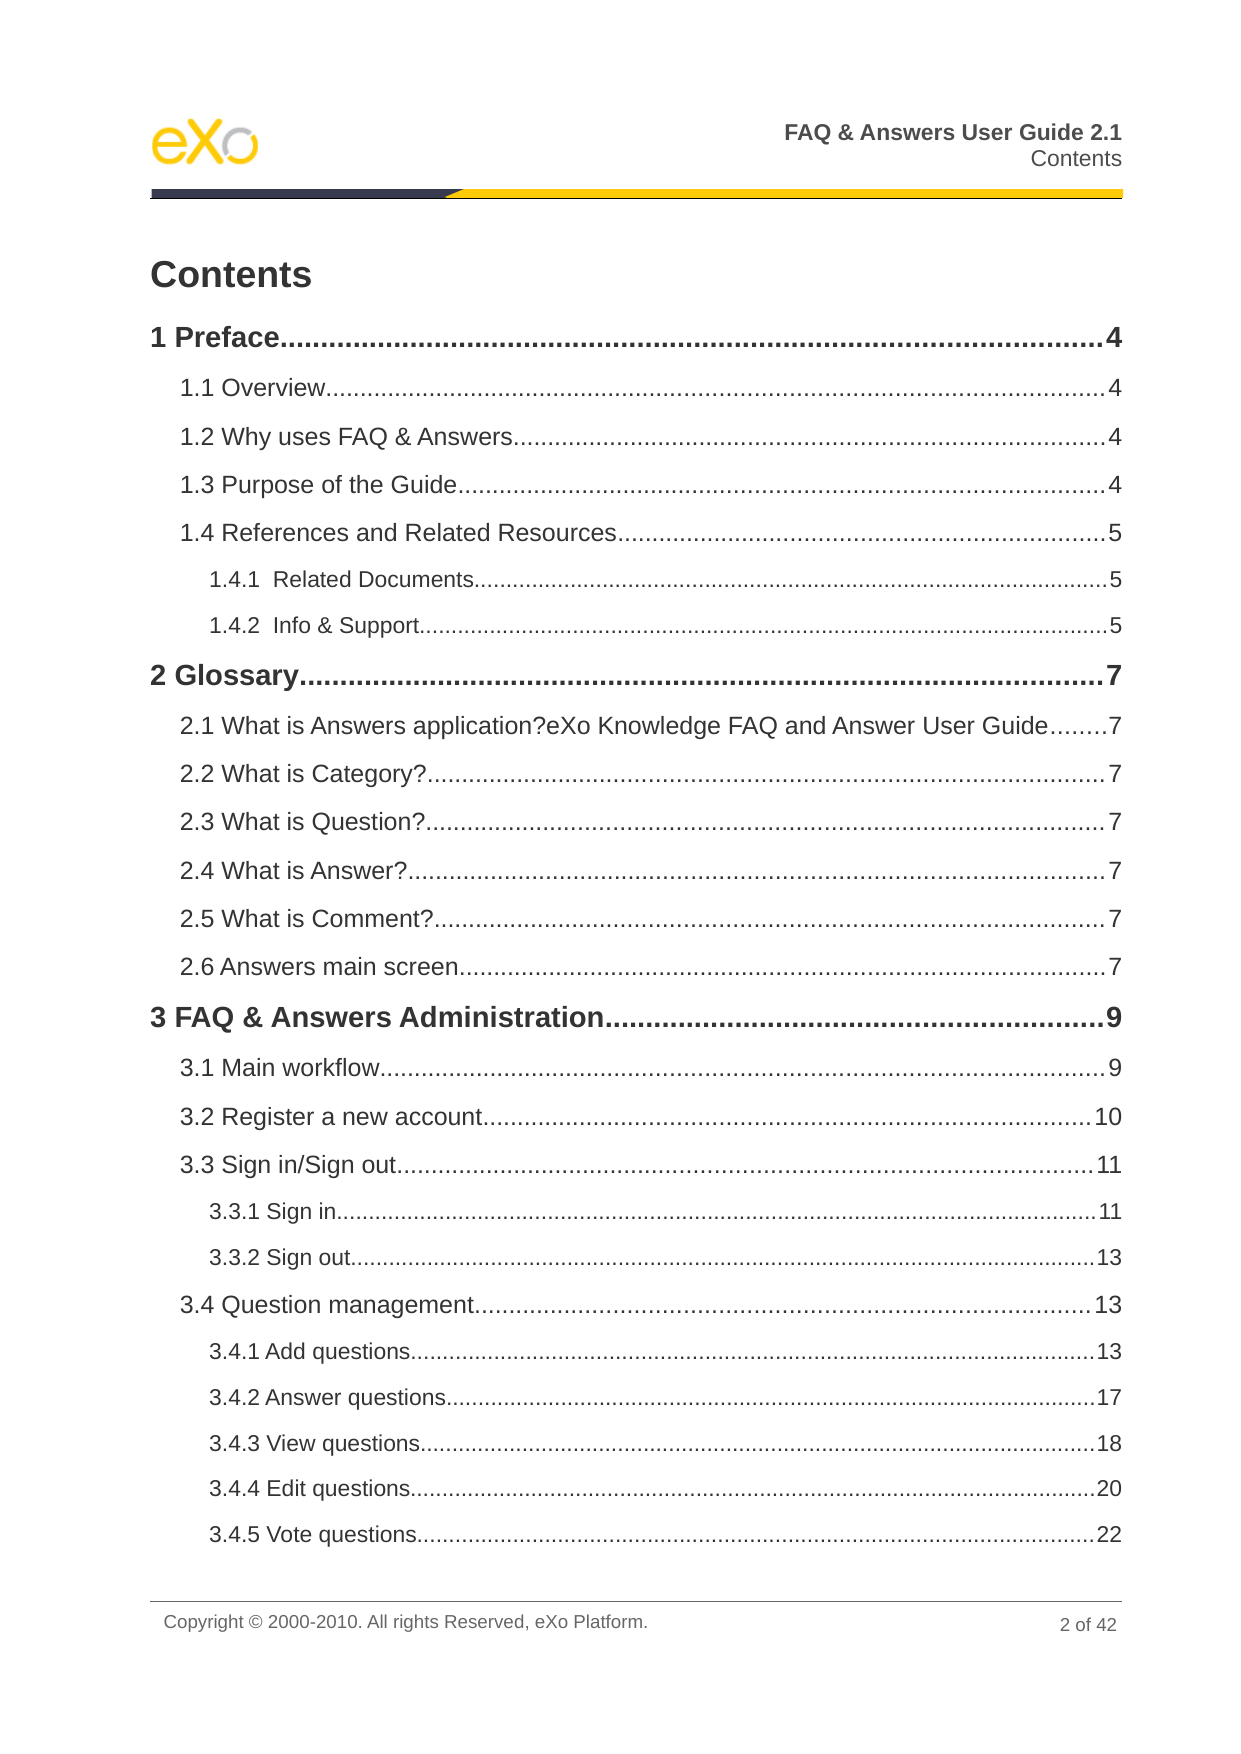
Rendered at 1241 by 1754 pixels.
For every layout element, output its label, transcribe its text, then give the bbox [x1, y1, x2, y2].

picture [151, 189, 1124, 198]
text 3.4.5 Vote questions 22 [209, 1521, 1122, 1548]
text 2.1 What is Answers application?eXo Knowledge FAQ and Answer User Guide 7 [179, 711, 1122, 740]
text 2.2 What is Category? 7 [179, 759, 1122, 788]
text 1.4.1 Related Documents 5 [209, 566, 1122, 593]
text 3.4.1 Add questions 13 [209, 1338, 1122, 1364]
text 3 FAQ & Answers Administration 9 [150, 1000, 1122, 1034]
text 3.4 Question management 13 [179, 1290, 1122, 1318]
text 3.1 Main workflow 9 [179, 1053, 1122, 1082]
text 3.4.4 Edit questions 20 [209, 1475, 1122, 1502]
text 1.3 Purpose of the Guide 4 [179, 470, 1122, 498]
text 3.3.1 Sign in 11 [209, 1198, 1122, 1224]
picture [152, 118, 259, 165]
text 2.6 Answers main screen 7 [179, 952, 1122, 981]
text 3.2 Register a new account 10 [179, 1102, 1122, 1130]
subtitle Contents [150, 253, 1122, 296]
text 2.5 What is Comment? 7 [179, 904, 1122, 933]
text 1.1 Overview 4 [179, 373, 1122, 402]
text 3.4.3 View questions 18 [209, 1429, 1122, 1456]
text 2.4 What is Answer? 7 [179, 856, 1122, 884]
text 1.2 Why uses FAQ & Answers 4 [179, 422, 1122, 450]
text 2 Glossary 7 [150, 658, 1122, 691]
text 3.3.2 Sign out 13 [209, 1244, 1122, 1270]
text 1.4.2 Info & Support 5 [209, 612, 1122, 638]
text 3.3 Sign in/Sign out 11 [179, 1150, 1122, 1178]
text 3.4.2 Answer questions 17 [209, 1384, 1122, 1410]
text 2.3 What is Question? 7 [179, 807, 1122, 836]
text 1.4 References and Related Resources 5 [179, 518, 1122, 547]
text 1 Preface 4 [150, 320, 1122, 354]
